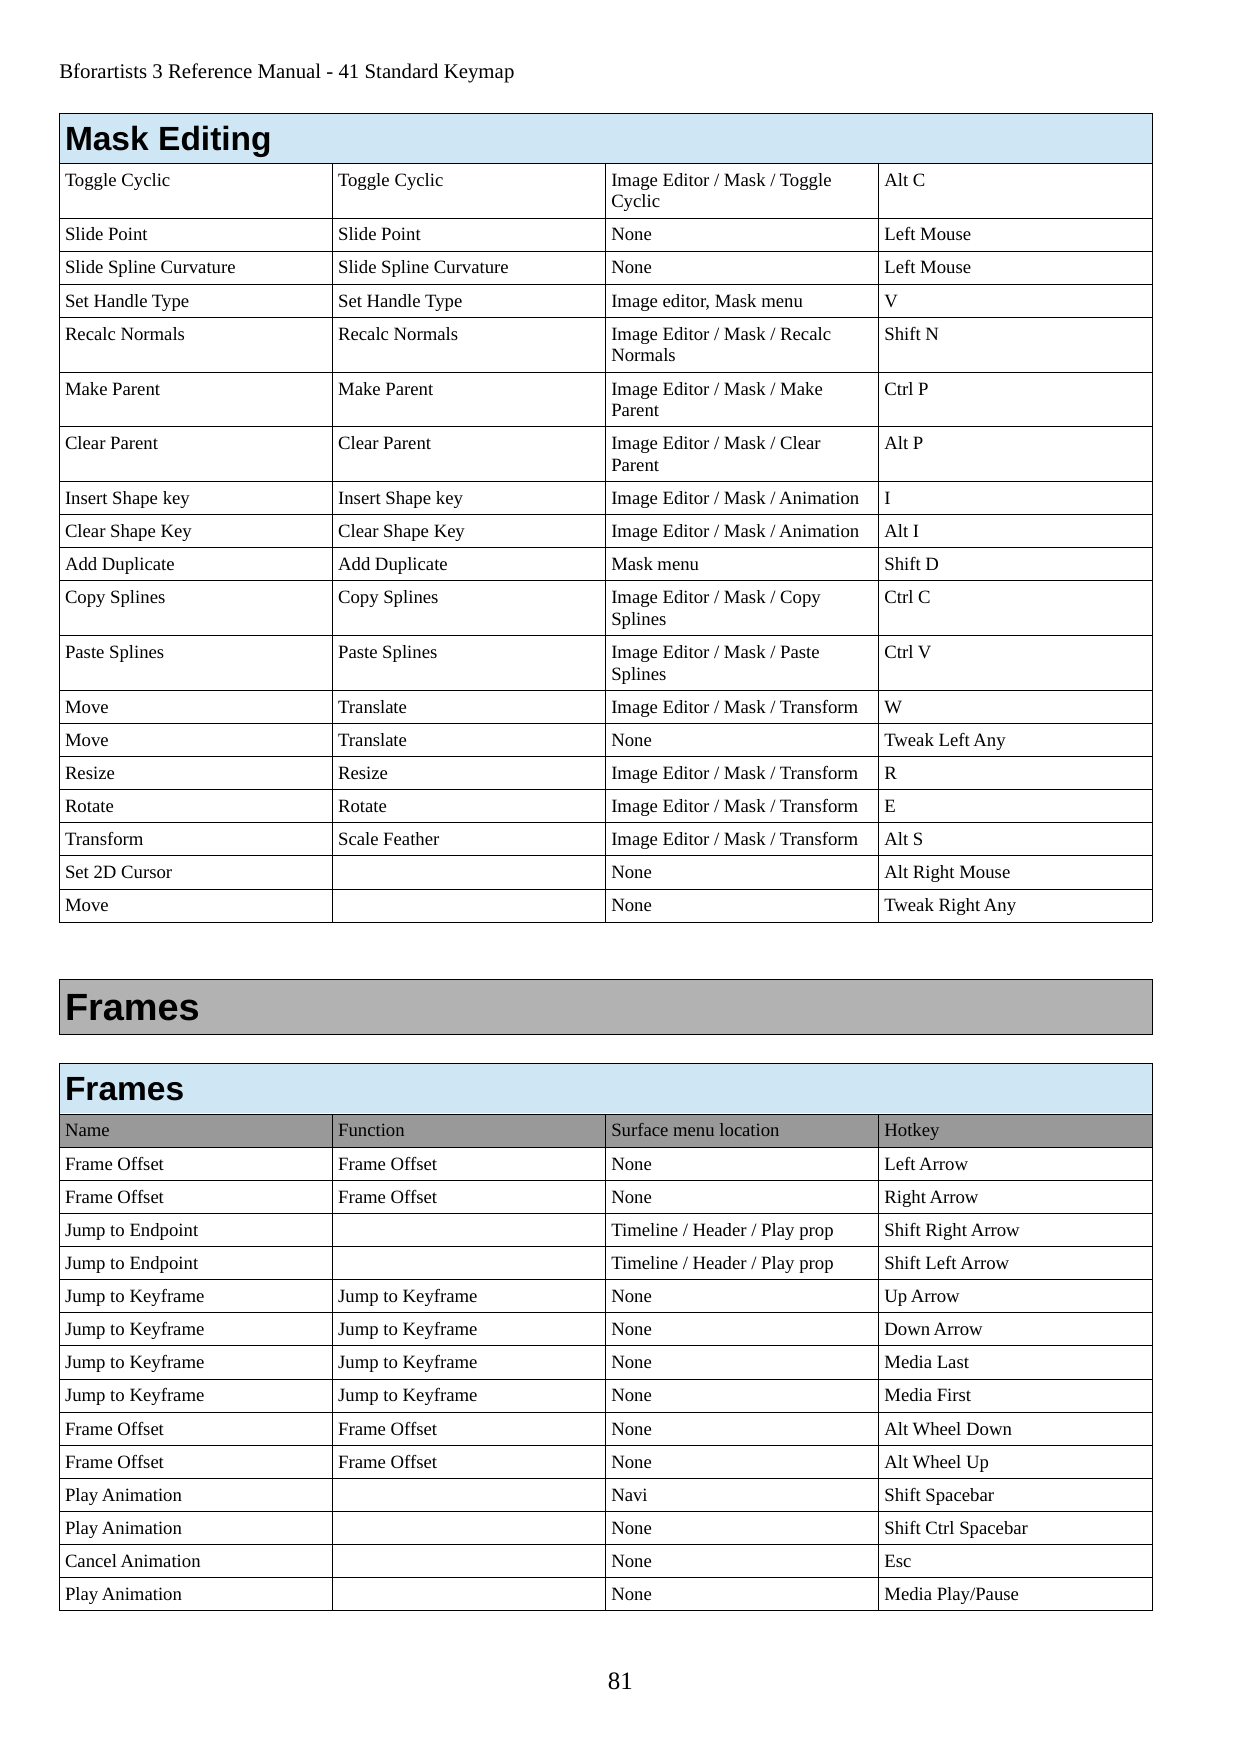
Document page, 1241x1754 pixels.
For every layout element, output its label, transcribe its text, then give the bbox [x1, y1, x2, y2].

table_cell Jump to Endpoint [60, 1214, 332, 1246]
table_cell Frame Offset [60, 1413, 332, 1445]
table_cell Recalc Normals [333, 318, 605, 372]
table_cell None [606, 1346, 878, 1378]
table_cell Frame Offset [60, 1148, 332, 1180]
table_cell Jump to Keyframe [60, 1280, 332, 1312]
table_cell Add Duplicate [333, 548, 605, 580]
table_cell Image Editor / Mask / Toggle Cyclic [606, 164, 878, 217]
table_cell Shift N [879, 318, 1152, 372]
table_cell Jump to Keyframe [333, 1346, 605, 1378]
table_cell [333, 1479, 605, 1511]
table_cell Play Animation [60, 1479, 332, 1511]
table_cell Insert Shape key [333, 482, 605, 514]
table_cell Jump to Keyframe [333, 1313, 605, 1345]
table_cell Hotkey [879, 1115, 1152, 1147]
table_cell Frame Offset [333, 1148, 605, 1180]
table_cell None [606, 1380, 878, 1412]
table_cell Media First [879, 1380, 1152, 1412]
table_cell Copy Splines [333, 581, 605, 635]
table_cell E [879, 790, 1152, 822]
table_cell Clear Shape Key [60, 515, 332, 547]
table_cell Image Editor / Mask / Transform [606, 691, 878, 723]
table_cell None [606, 1512, 878, 1544]
table_cell Play Animation [60, 1578, 332, 1610]
table_cell Alt Wheel Up [879, 1446, 1152, 1478]
table_cell Image Editor / Mask / Transform [606, 823, 878, 855]
table_cell Alt P [879, 427, 1152, 481]
table_cell None [606, 856, 878, 888]
table_cell Set Handle Type [333, 285, 605, 317]
table_cell Jump to Keyframe [60, 1380, 332, 1412]
table_cell [333, 1214, 605, 1246]
table_cell Shift D [879, 548, 1152, 580]
table_cell Rotate [333, 790, 605, 822]
table_cell [333, 1512, 605, 1544]
table_cell Image Editor / Mask / Animation [606, 482, 878, 514]
table_cell Frame Offset [333, 1446, 605, 1478]
table_cell Slide Point [333, 219, 605, 251]
table_cell Name [60, 1115, 332, 1147]
table_cell Alt Wheel Down [879, 1413, 1152, 1445]
table_cell Frame Offset [333, 1181, 605, 1213]
table_cell Alt Right Mouse [879, 856, 1152, 888]
table_cell Image Editor / Mask / Transform [606, 757, 878, 789]
table_cell Image Editor / Mask / Paste Splines [606, 636, 878, 690]
table_cell Up Arrow [879, 1280, 1152, 1312]
table_cell Translate [333, 691, 605, 723]
table_cell Ctrl V [879, 636, 1152, 690]
table_cell [333, 890, 605, 922]
table_cell Alt S [879, 823, 1152, 855]
table_cell Ctrl P [879, 373, 1152, 426]
table_cell None [606, 1148, 878, 1180]
table_cell Transform [60, 823, 332, 855]
table_cell Mask menu [606, 548, 878, 580]
table_cell [333, 856, 605, 888]
table_cell None [606, 1313, 878, 1345]
table_cell Frame Offset [333, 1413, 605, 1445]
table_cell Jump to Keyframe [333, 1280, 605, 1312]
table_cell Navi [606, 1479, 878, 1511]
table_cell Jump to Keyframe [60, 1313, 332, 1345]
table_cell Media Play/Pause [879, 1578, 1152, 1610]
table_cell Left Arrow [879, 1148, 1152, 1180]
table_cell None [606, 890, 878, 922]
table_cell Left Mouse [879, 219, 1152, 251]
table_cell Toggle Cyclic [60, 164, 332, 217]
table_cell Tweak Right Any [879, 890, 1152, 922]
table_cell Rotate [60, 790, 332, 822]
table_cell I [879, 482, 1152, 514]
table_cell None [606, 219, 878, 251]
table_cell None [606, 1545, 878, 1577]
table_cell Image Editor / Mask / Copy Splines [606, 581, 878, 635]
table_cell Make Parent [60, 373, 332, 426]
table_cell None [606, 252, 878, 284]
table_cell Clear Parent [60, 427, 332, 481]
table_cell Shift Right Arrow [879, 1214, 1152, 1246]
table_cell None [606, 1413, 878, 1445]
table_cell Tweak Left Any [879, 724, 1152, 756]
table_cell Toggle Cyclic [333, 164, 605, 217]
table_cell Jump to Keyframe [60, 1346, 332, 1378]
table_cell Translate [333, 724, 605, 756]
table_cell Copy Splines [60, 581, 332, 635]
table_cell R [879, 757, 1152, 789]
table_cell Paste Splines [60, 636, 332, 690]
table_cell Move [60, 691, 332, 723]
table_cell Jump to Keyframe [333, 1380, 605, 1412]
table_cell Shift Spacebar [879, 1479, 1152, 1511]
table_cell Down Arrow [879, 1313, 1152, 1345]
table_cell None [606, 1578, 878, 1610]
table_cell Esc [879, 1545, 1152, 1577]
table_cell Move [60, 890, 332, 922]
table_cell Ctrl C [879, 581, 1152, 635]
table_cell Set 2D Cursor [60, 856, 332, 888]
table_cell Make Parent [333, 373, 605, 426]
table_cell Alt I [879, 515, 1152, 547]
table_cell Clear Parent [333, 427, 605, 481]
table_cell Clear Shape Key [333, 515, 605, 547]
table_cell None [606, 1181, 878, 1213]
table_cell Set Handle Type [60, 285, 332, 317]
table_cell Shift Left Arrow [879, 1247, 1152, 1279]
table_header Frames [60, 980, 1152, 1034]
table_cell Image Editor / Mask / Make Parent [606, 373, 878, 426]
table_cell Left Mouse [879, 252, 1152, 284]
table_cell Image Editor / Mask / Recalc Normals [606, 318, 878, 372]
table_cell Right Arrow [879, 1181, 1152, 1213]
table_cell Frame Offset [60, 1446, 332, 1478]
table_cell [333, 1247, 605, 1279]
table_cell None [606, 724, 878, 756]
table_cell Recalc Normals [60, 318, 332, 372]
table_cell V [879, 285, 1152, 317]
table_cell Shift Ctrl Spacebar [879, 1512, 1152, 1544]
table_cell None [606, 1280, 878, 1312]
table_cell Slide Point [60, 219, 332, 251]
table_header Frames [60, 1064, 1152, 1113]
table_cell Alt C [879, 164, 1152, 217]
table_cell Resize [60, 757, 332, 789]
table_cell [333, 1578, 605, 1610]
table_cell Image Editor / Mask / Transform [606, 790, 878, 822]
table_cell Slide Spline Curvature [333, 252, 605, 284]
table_cell [333, 1545, 605, 1577]
table_cell Scale Feather [333, 823, 605, 855]
table_cell Image Editor / Mask / Clear Parent [606, 427, 878, 481]
table_cell Image editor, Mask menu [606, 285, 878, 317]
table_cell Resize [333, 757, 605, 789]
table_cell Jump to Endpoint [60, 1247, 332, 1279]
table_cell Play Animation [60, 1512, 332, 1544]
table_cell Function [333, 1115, 605, 1147]
table_cell None [606, 1446, 878, 1478]
table_cell Image Editor / Mask / Animation [606, 515, 878, 547]
table_cell Frame Offset [60, 1181, 332, 1213]
table_cell Paste Splines [333, 636, 605, 690]
table_cell Timeline / Header / Play prop [606, 1247, 878, 1279]
table_header Mask Editing [60, 114, 1152, 163]
table_cell W [879, 691, 1152, 723]
table_cell Timeline / Header / Play prop [606, 1214, 878, 1246]
table_cell Move [60, 724, 332, 756]
table_cell Cancel Animation [60, 1545, 332, 1577]
table_cell Insert Shape key [60, 482, 332, 514]
table_cell Add Duplicate [60, 548, 332, 580]
table_cell Media Last [879, 1346, 1152, 1378]
table_cell Surface menu location [606, 1115, 878, 1147]
table_cell Slide Spline Curvature [60, 252, 332, 284]
